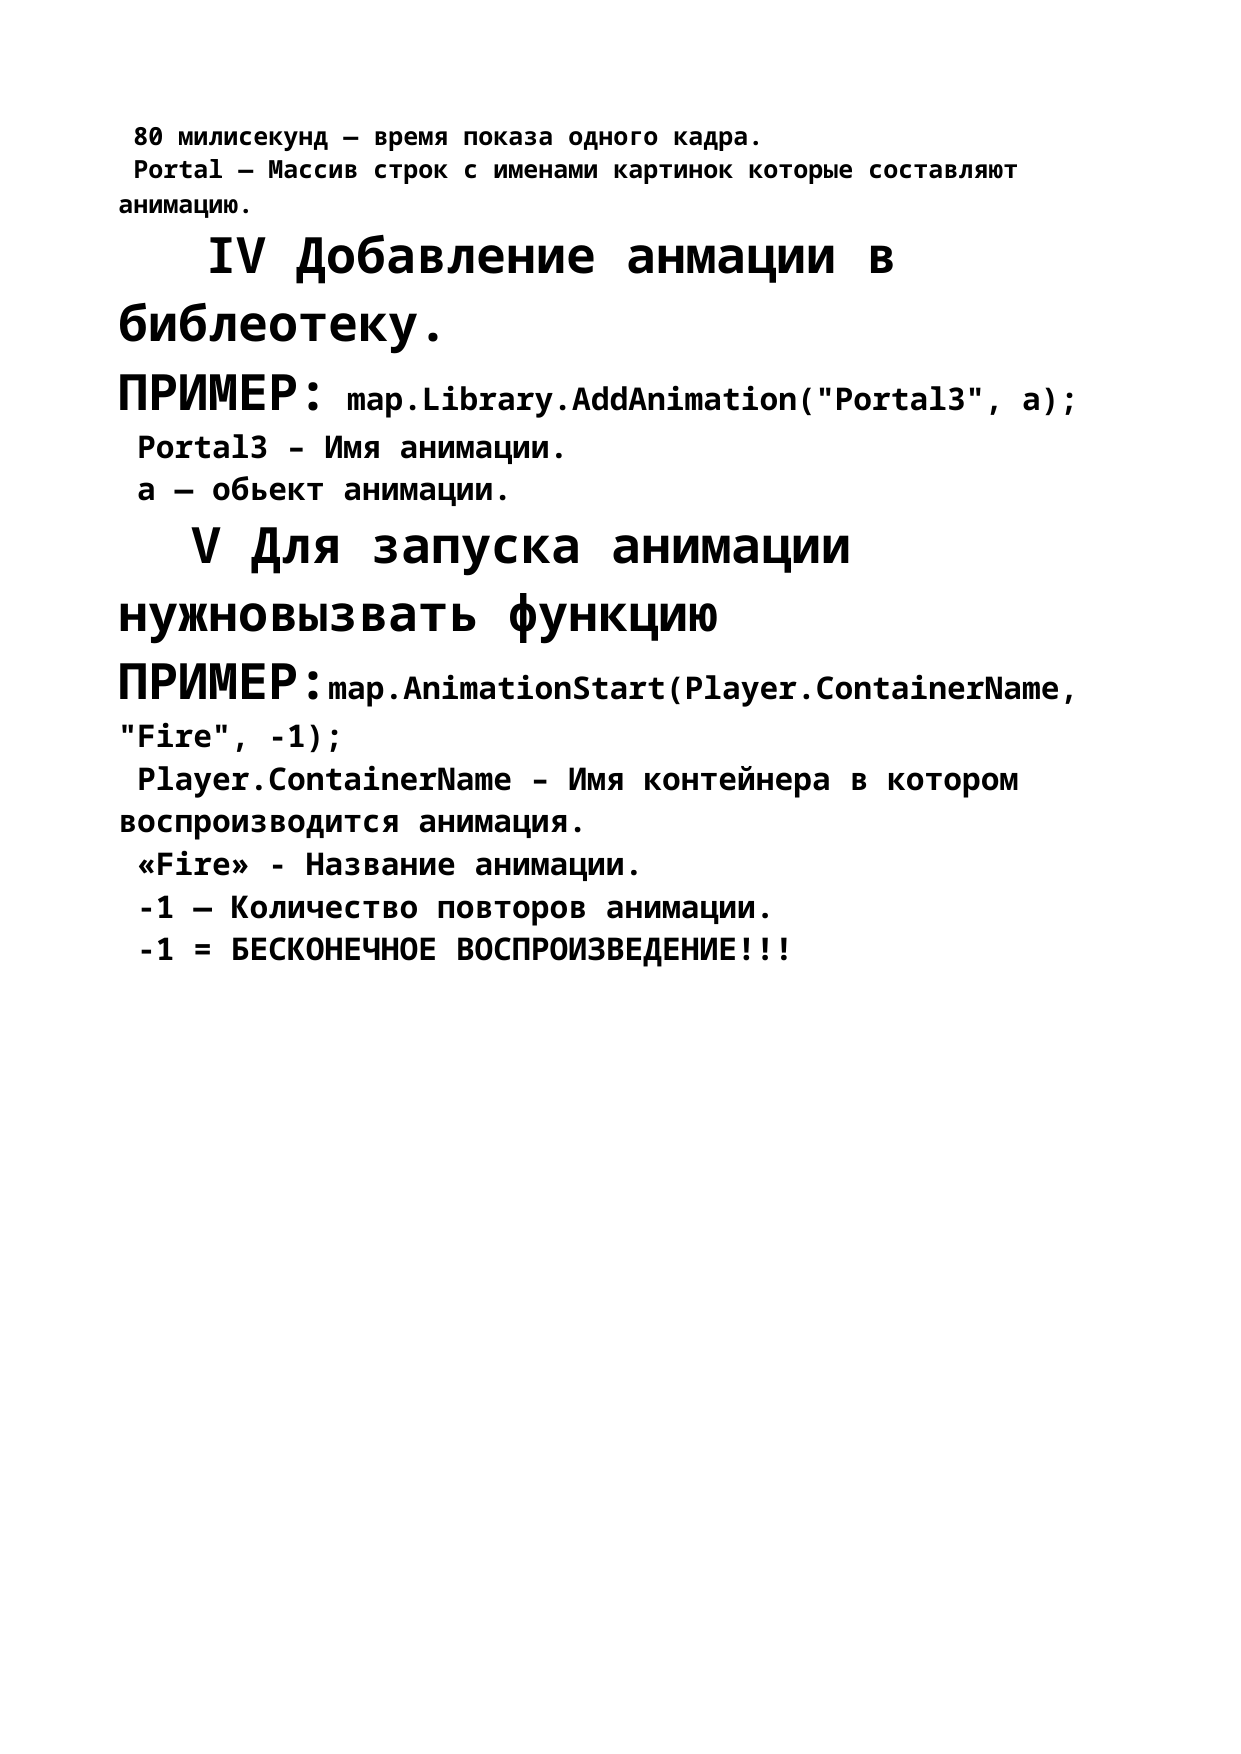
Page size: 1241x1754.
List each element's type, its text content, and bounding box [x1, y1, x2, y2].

text a — обьект анимации. [118, 467, 1122, 510]
text ПРИМЕР: map.Library.AddAnimation("Portal3", a); [118, 357, 1122, 425]
text IV Добавление анмации в библеотеку. [118, 220, 1122, 357]
text ПРИМЕР:map.AnimationStart(Player.ContainerName, "Fire", -1); [118, 646, 1122, 757]
text V Для запуска анимации нужновызвать функцию [118, 510, 1122, 646]
text -1 = БЕСКОНЕЧНОЕ ВОСПРОИЗВЕДЕНИЕ!!! [118, 927, 1122, 970]
text 80 милисекунд — время показа одного кадра. [118, 118, 1122, 152]
text Portal3 – Имя анимации. [118, 425, 1122, 467]
text «Fire» - Название анимации. [118, 842, 1122, 885]
text -1 — Количество повторов анимации. [118, 885, 1122, 927]
text Portal — Массив строк с именами картинок которые составляют анимацию. [118, 152, 1122, 220]
text Player.ContainerName – Имя контейнера в котором воспроизводится анимация. [118, 757, 1122, 842]
